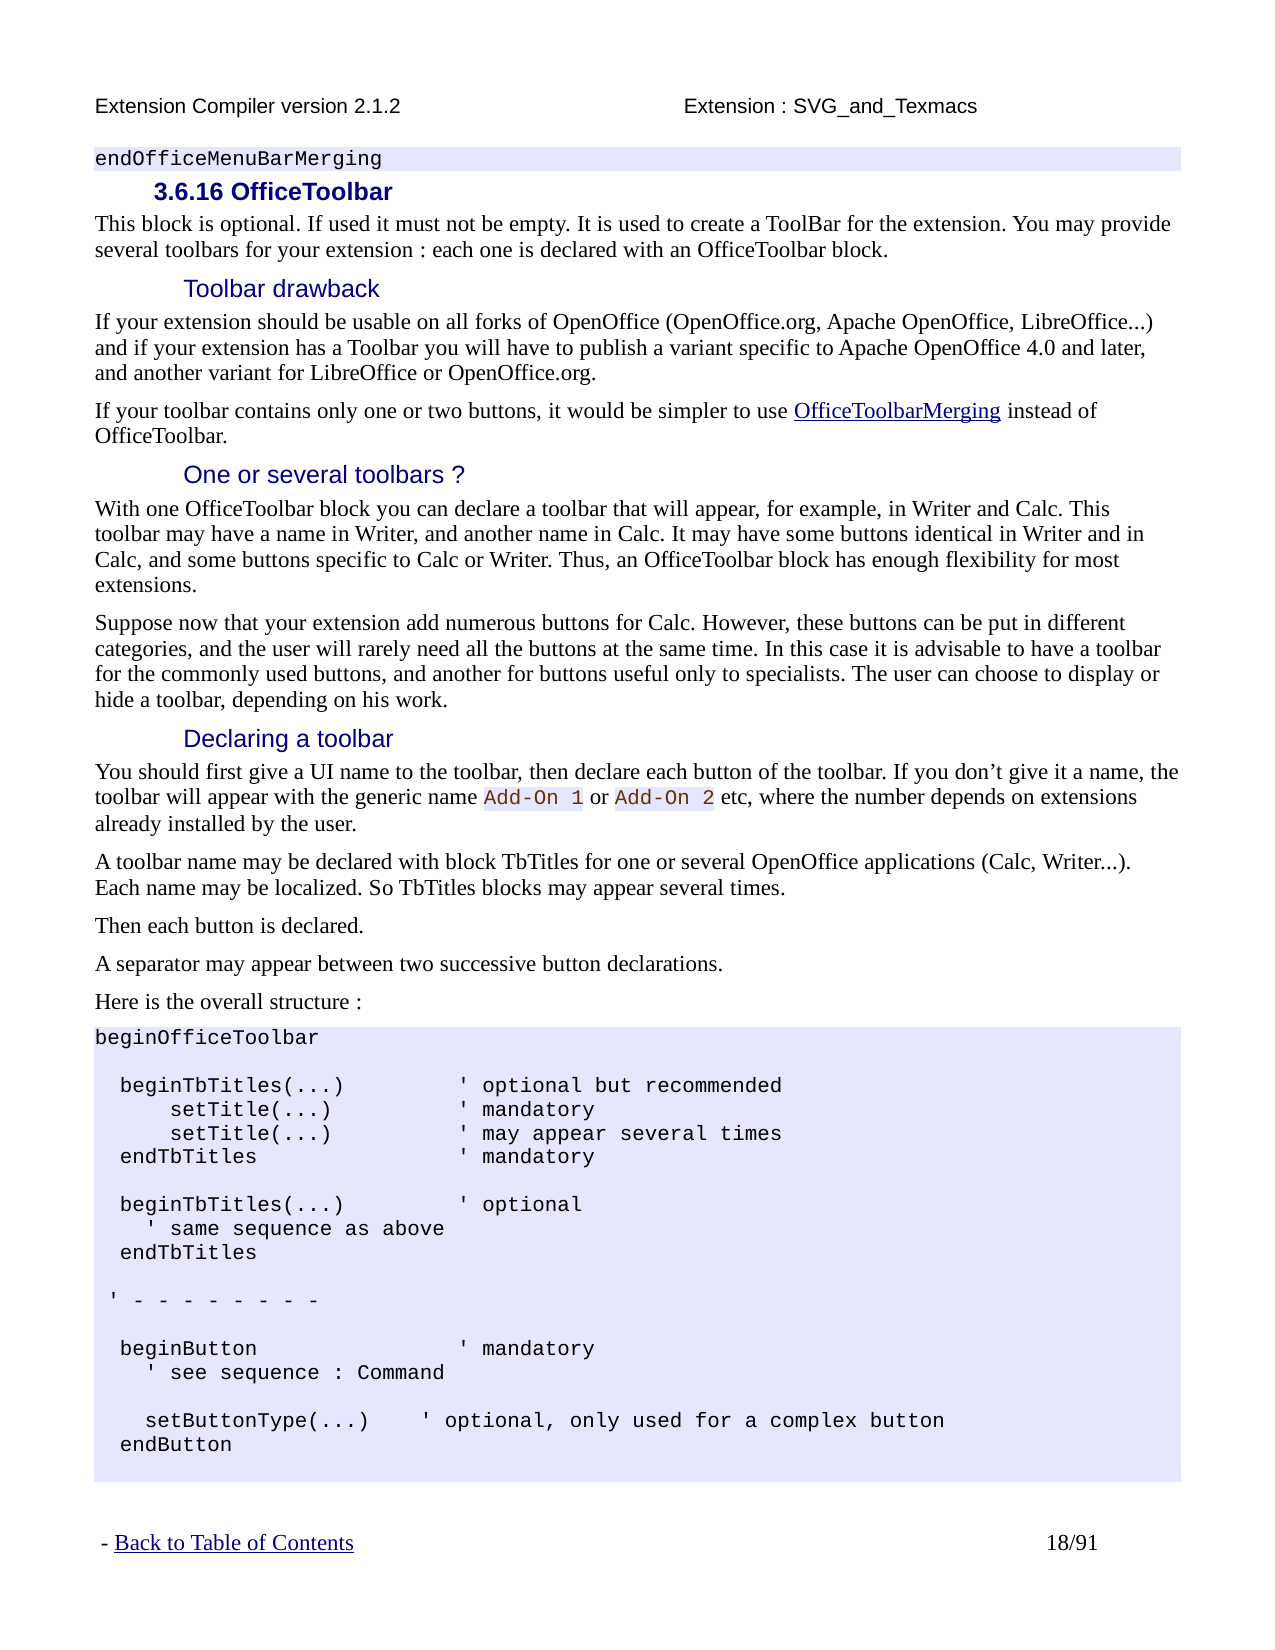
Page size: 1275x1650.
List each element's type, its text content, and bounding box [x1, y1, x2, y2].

text This block is optional. If used it must not be empty. It is used to create a ToolBar for the extension. You may provide several toolbars for your extension : each one is declared with an OfficeToolbar block. [94, 211, 1181, 262]
text beginOfficeToolbar [94, 1027, 1181, 1051]
subtitle Declaring a toolbar [183, 724, 1181, 753]
text beginButton ' mandatory [94, 1338, 1181, 1362]
text ' see sequence : Command [94, 1362, 1181, 1386]
text Here is the overall structure : [94, 989, 1181, 1014]
subtitle Toolbar drawback [183, 275, 1181, 303]
text endButton [94, 1434, 1181, 1458]
text beginTbTitles(...) ' optional but recommended [94, 1074, 1181, 1098]
text setTitle(...) ' mandatory [94, 1098, 1181, 1122]
text With one OfficeToolbar block you can declare a toolbar that will appear, for example, in Writer and Calc. This toolbar may have a name in Writer, and another name in Calc. It may have some buttons identical in Writer and in Calc, and some buttons specific to Calc or Writer. Thus, an OfficeToolbar block has enough flexibility for most extensions. [94, 495, 1181, 597]
text endOfficeMenuBarMerging [94, 147, 1181, 171]
text endTbTitles [94, 1242, 1181, 1266]
text You should first give a UI name to the toolbar, then declare each button of the toolbar. If you don’t give it a name, the toolbar will appear with the generic name Add-On 1 or Add-On 2 etc, where the number depends on extensions already installed by the user. [94, 758, 1181, 837]
text A toolbar name may be declared with block TbTitles for one or several OpenOffice applications (Calc, Writer...). Each name may be localized. So TbTitles blocks may appear several times. [94, 849, 1181, 900]
text beginTbTitles(...) ' optional [94, 1194, 1181, 1218]
subtitle One or several toolbars ? [183, 461, 1181, 489]
text Suppose now that your extension add numerous buttons for Calc. However, these buttons can be put in different categories, and the user will rarely need all the buttons at the same time. In this case it is advisable to have a toolbar for the commonly used buttons, and another for buttons useful only to specialists. The user can choose to display or hide a toolbar, depending on his work. [94, 610, 1181, 712]
text setTitle(...) ' may appear several times [94, 1122, 1181, 1146]
text If your toolbar contains only one or two buttons, it would be simpler to use OfficeToolbarMerging instead of OfficeToolbar. [94, 398, 1181, 449]
subtitle OfficeToolbar [153, 177, 1181, 205]
text ' - - - - - - - - [94, 1290, 1181, 1314]
text ' same sequence as above [94, 1218, 1181, 1242]
text endTbTitles ' mandatory [94, 1146, 1181, 1170]
text setButtonType(...) ' optional, only used for a complex button [94, 1410, 1181, 1434]
text Then each button is declared. [94, 913, 1181, 938]
text A separator may appear between two successive button declarations. [94, 951, 1181, 976]
text If your extension should be usable on all forks of OpenOffice (OpenOffice.org, Apache OpenOffice, LibreOffice...) and if your extension has a Toolbar you will have to publish a variant specific to Apache OpenOffice 4.0 and later, and another variant for LibreOffice or OpenOffice.org. [94, 309, 1181, 385]
